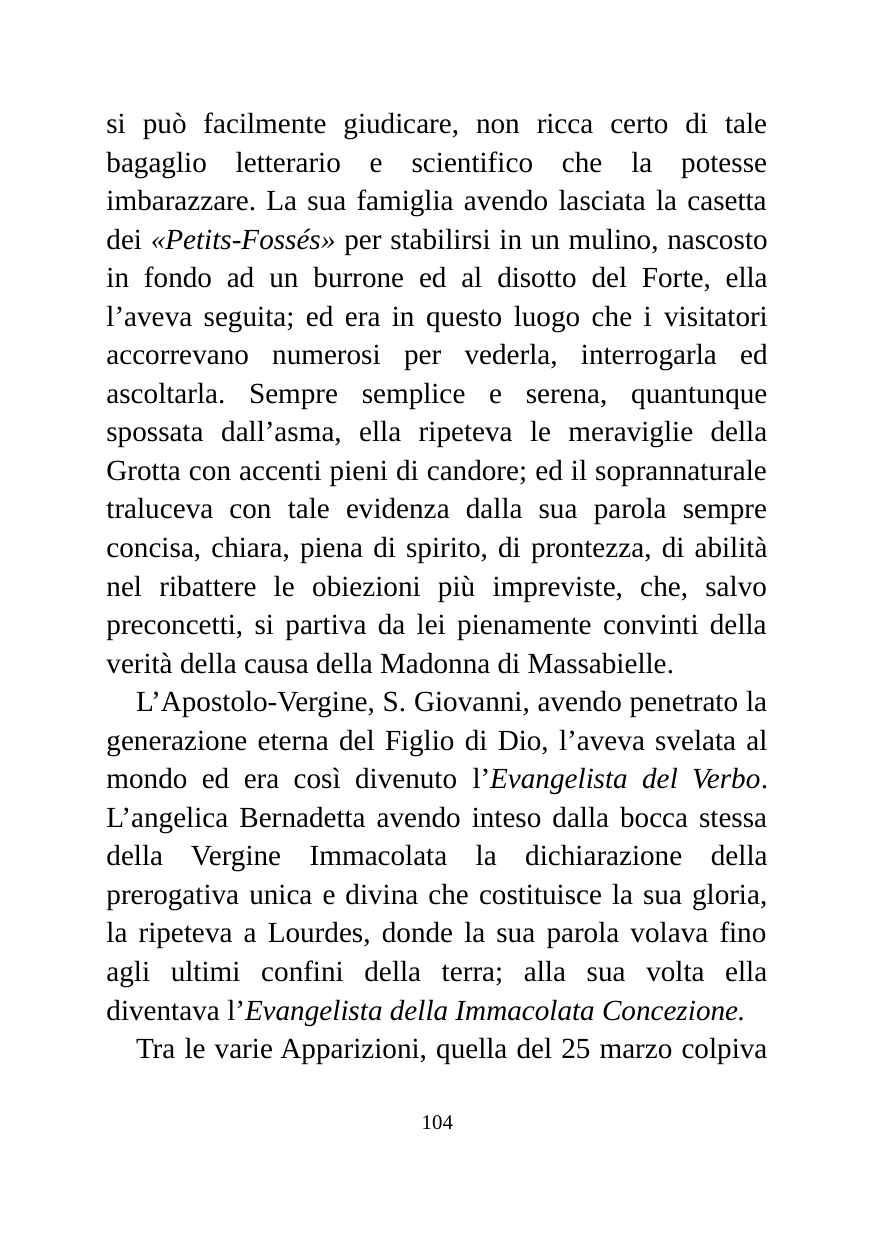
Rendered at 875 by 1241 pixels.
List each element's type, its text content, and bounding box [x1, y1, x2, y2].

text Tra le varie Apparizioni, quella del 25 marzo colpiva [106, 1031, 768, 1065]
text L’Apostolo-Vergine, S. Giovanni, avendo penetrato la generazione eterna del Figlio di Dio, l’aveva svelata al mondo ed era così divenuto l’Evangelista del Verbo. L’angelica Bernadetta avendo inteso dalla bocca stessa della Vergine Immacolata la dichiarazione della prerogativa unica e divina che costituisce la sua gloria, la ripeteva a Lourdes, donde la sua parola volava fino agli ultimi confini della terra; alla sua volta ella diventava l’Evangelista della Immacolata Concezione. [106, 684, 768, 1026]
text si può facilmente giudicare, non ricca certo di tale bagaglio letterario e scientifico che la potesse imbarazzare. La sua famiglia avendo lasciata la casetta dei «Petits-Fossés» per stabilirsi in un mulino, nascosto in fondo ad un burrone ed al disotto del Forte, ella l’aveva seguita; ed era in questo luogo che i visitatori accorrevano numerosi per vederla, interrogarla ed ascoltarla. Sempre semplice e serena, quantunque spossata dall’asma, ella ripeteva le meraviglie della Grotta con accenti pieni di candore; ed il soprannaturale traluceva con tale evidenza dalla sua parola sempre concisa, chiara, piena di spirito, di prontezza, di abilità nel ribattere le obiezioni più impreviste, che, salvo preconcetti, si partiva da lei pienamente convinti della verità della causa della Madonna di Massabielle. [106, 106, 768, 679]
